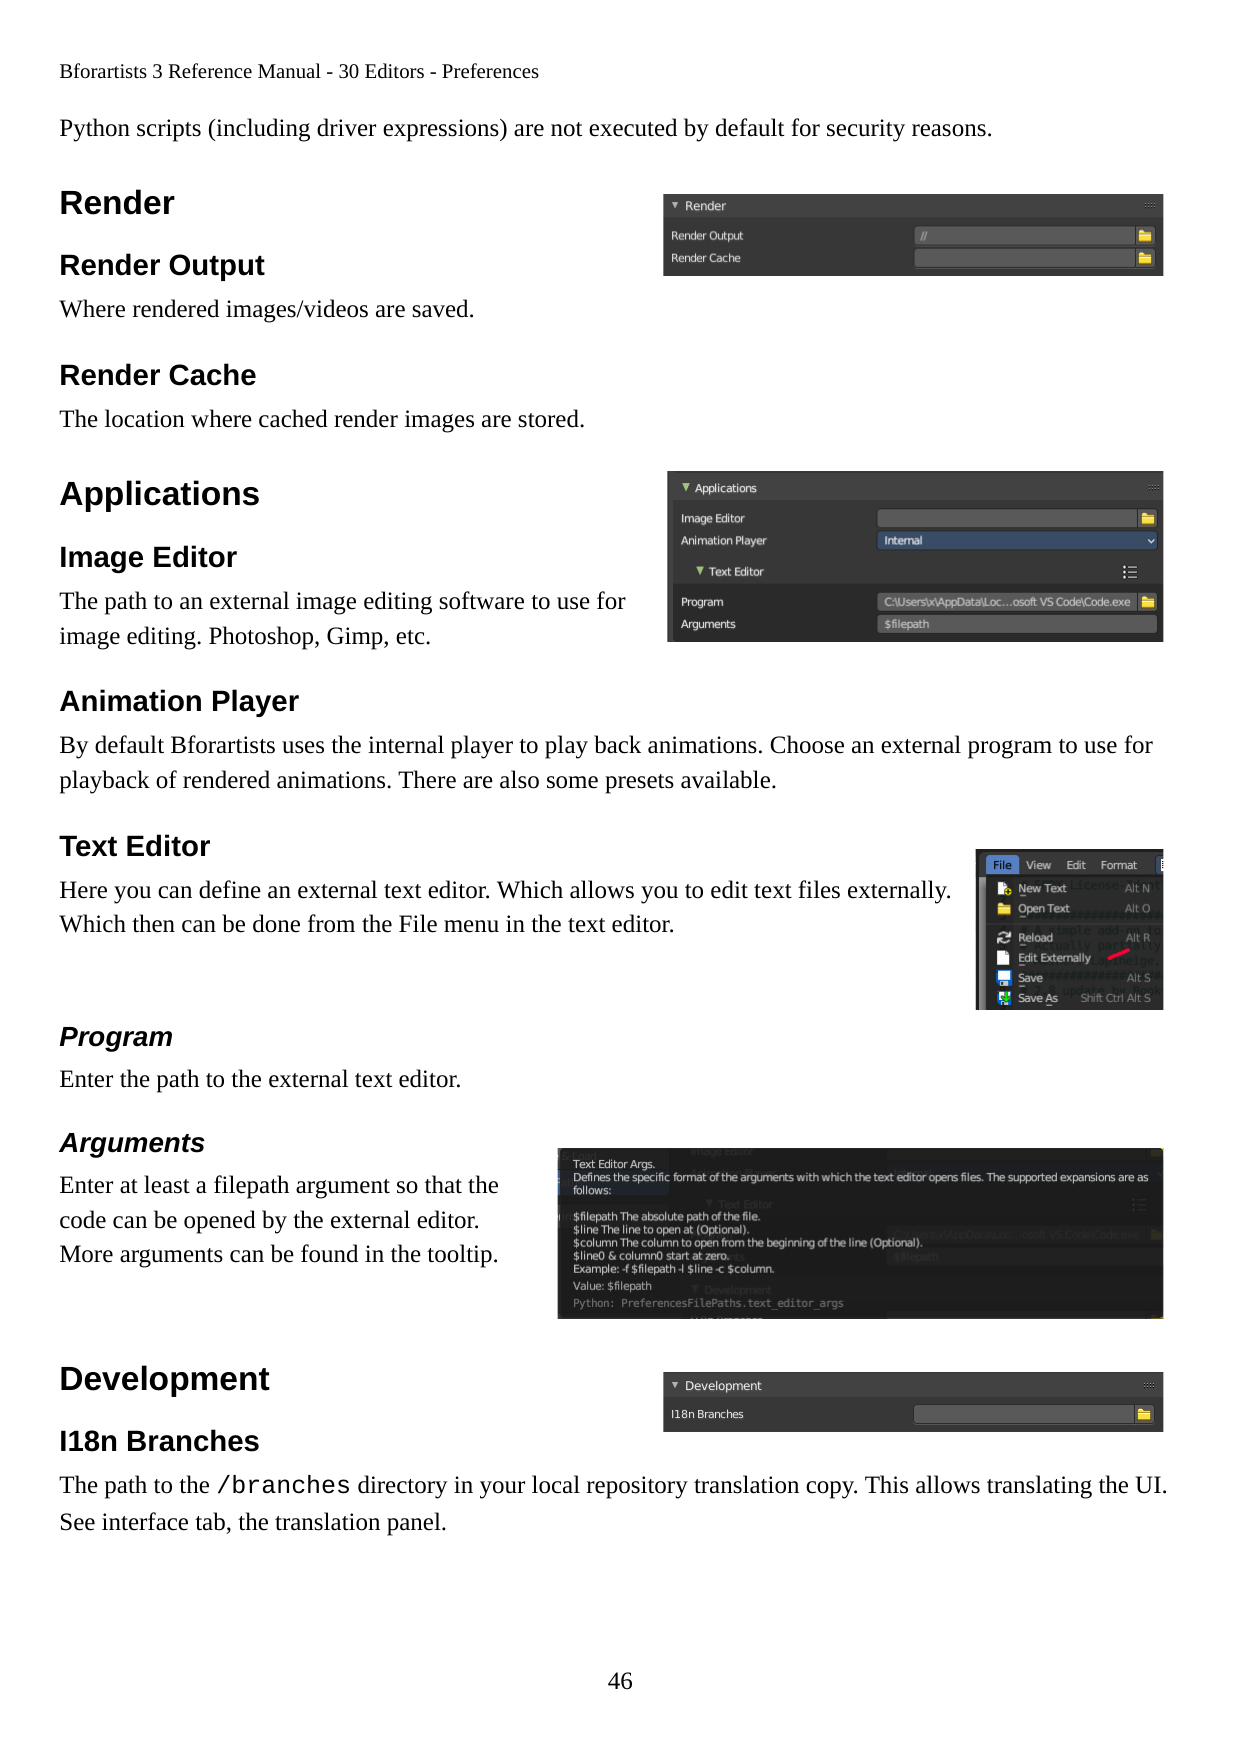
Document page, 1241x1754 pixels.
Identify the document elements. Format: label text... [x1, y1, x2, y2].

picture [557, 1148, 1164, 1319]
subtitle Render [59, 182, 1181, 221]
text The path to the /branches directory in your local repository translation copy. This allows translating the UI. See interface tab, the translation panel. [59, 1470, 1181, 1536]
subtitle Applications [59, 474, 667, 513]
text Enter at least a filepath argument so that the code can be opened by the external editor. More arguments can be found in the tooltip. [59, 1170, 557, 1268]
subtitle [1164, 474, 1181, 513]
subtitle [1164, 540, 1181, 574]
text The location where cached render images are stored. [59, 404, 1181, 433]
subtitle Image Editor [59, 540, 667, 574]
subtitle Render Cache [59, 358, 1181, 392]
text Here you can define an external text editor. Which allows you to edit text files externally. Which then can be done from the File menu in the text editor. [59, 875, 975, 938]
text The path to an external image editing software to use for image editing. Photoshop, Gimp, etc. [59, 586, 1181, 649]
text Enter the path to the external text editor. [59, 1064, 1181, 1093]
subtitle Render Output [59, 248, 1181, 282]
picture [667, 471, 1164, 642]
subtitle Animation Player [59, 684, 1181, 718]
subtitle Text Editor [59, 829, 1181, 862]
picture [975, 849, 1164, 1010]
text Where rendered images/videos are saved. [59, 294, 1181, 323]
text By default Bforartists uses the internal player to play back animations. Choose an external program to use for playback of rendered animations. There are also some presets available. [59, 731, 1181, 794]
subtitle Arguments [59, 1126, 1181, 1158]
subtitle I18n Branches [59, 1424, 1181, 1458]
picture [663, 1372, 1164, 1432]
subtitle Program [59, 1020, 1181, 1052]
picture [663, 194, 1164, 276]
subtitle Development [59, 1358, 1181, 1397]
text Python scripts (including driver expressions) are not executed by default for security reasons. [59, 113, 1181, 141]
